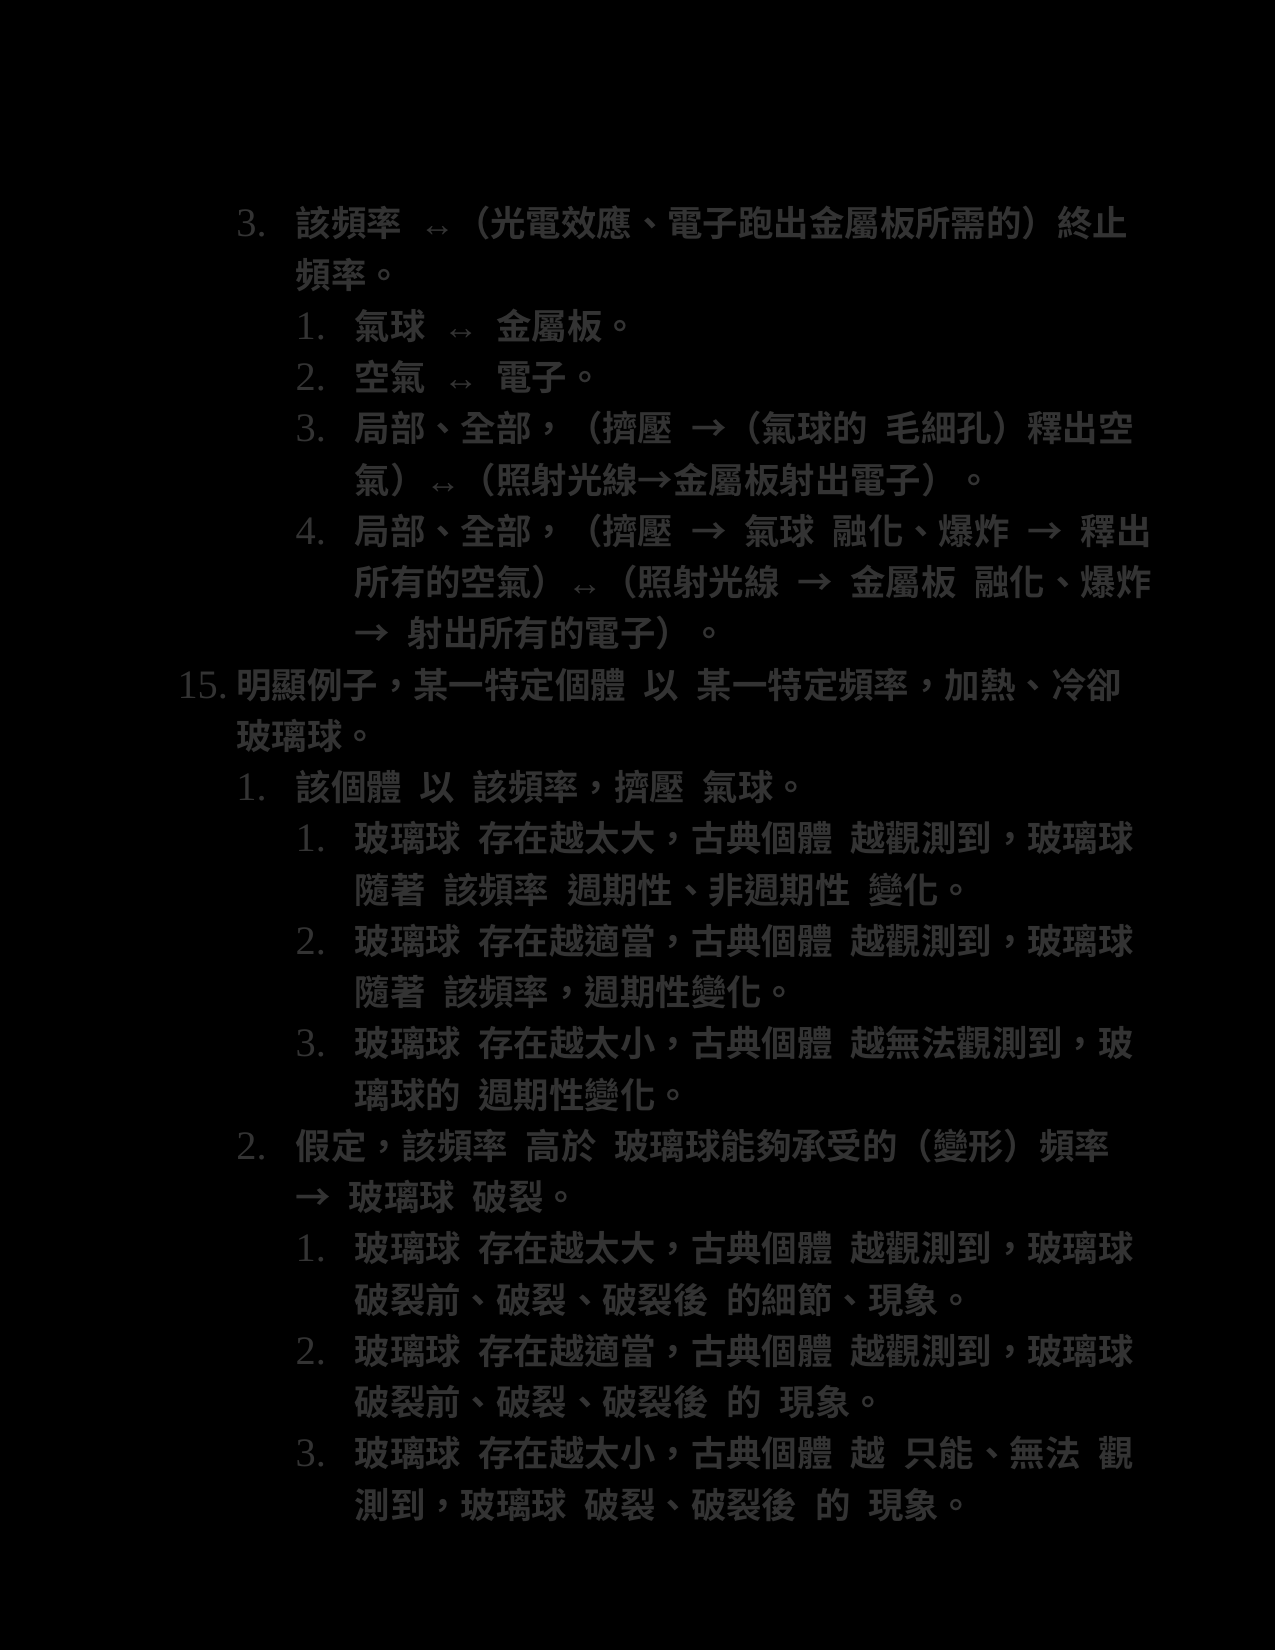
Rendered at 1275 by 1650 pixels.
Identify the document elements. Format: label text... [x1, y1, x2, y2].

list 玻璃球 存在越太小，古典個體 越無法觀測到，玻璃球的 週期性變化。 [295, 1016, 1157, 1118]
list 玻璃球 存在越適當，古典個體 越觀測到，玻璃球 隨著 該頻率，週期性變化。 [295, 913, 1157, 1016]
list 該頻率 ↔（光電效應、電子跑出金屬板所需的）終止頻率。 [236, 196, 1157, 298]
list 玻璃球 存在越太大，古典個體 越觀測到，玻璃球 隨著 該頻率 週期性、非週期性 變化。 [295, 811, 1157, 913]
list 玻璃球 存在越太大，古典個體 越觀測到，玻璃球 破裂前、破裂、破裂後 的細節、現象。 [295, 1221, 1157, 1323]
list 空氣 ↔ 電子。 [295, 349, 1157, 401]
list 氣球 ↔ 金屬板。 [295, 298, 1157, 349]
list 假定，該頻率 高於 玻璃球能夠承受的（變形）頻率 → 玻璃球 破裂。 [236, 1118, 1157, 1221]
list 局部、全部，（擠壓 → 氣球 融化、爆炸 → 釋出所有的空氣）↔（照射光線 → 金屬板 融化、爆炸 → 射出所有的電子）。 [295, 503, 1157, 657]
list 玻璃球 存在越太小，古典個體 越 只能、無法 觀測到，玻璃球 破裂、破裂後 的 現象。 [295, 1426, 1157, 1528]
list 該個體 以 該頻率，擠壓 氣球。 [236, 759, 1157, 811]
list 明顯例子，某一特定個體 以 某一特定頻率，加熱、冷卻 玻璃球。 [177, 657, 1157, 759]
list 玻璃球 存在越適當，古典個體 越觀測到，玻璃球 破裂前、破裂、破裂後 的 現象。 [295, 1323, 1157, 1426]
list 局部、全部，（擠壓 →（氣球的 毛細孔）釋出空氣）↔（照射光線→金屬板射出電子）。 [295, 401, 1157, 503]
